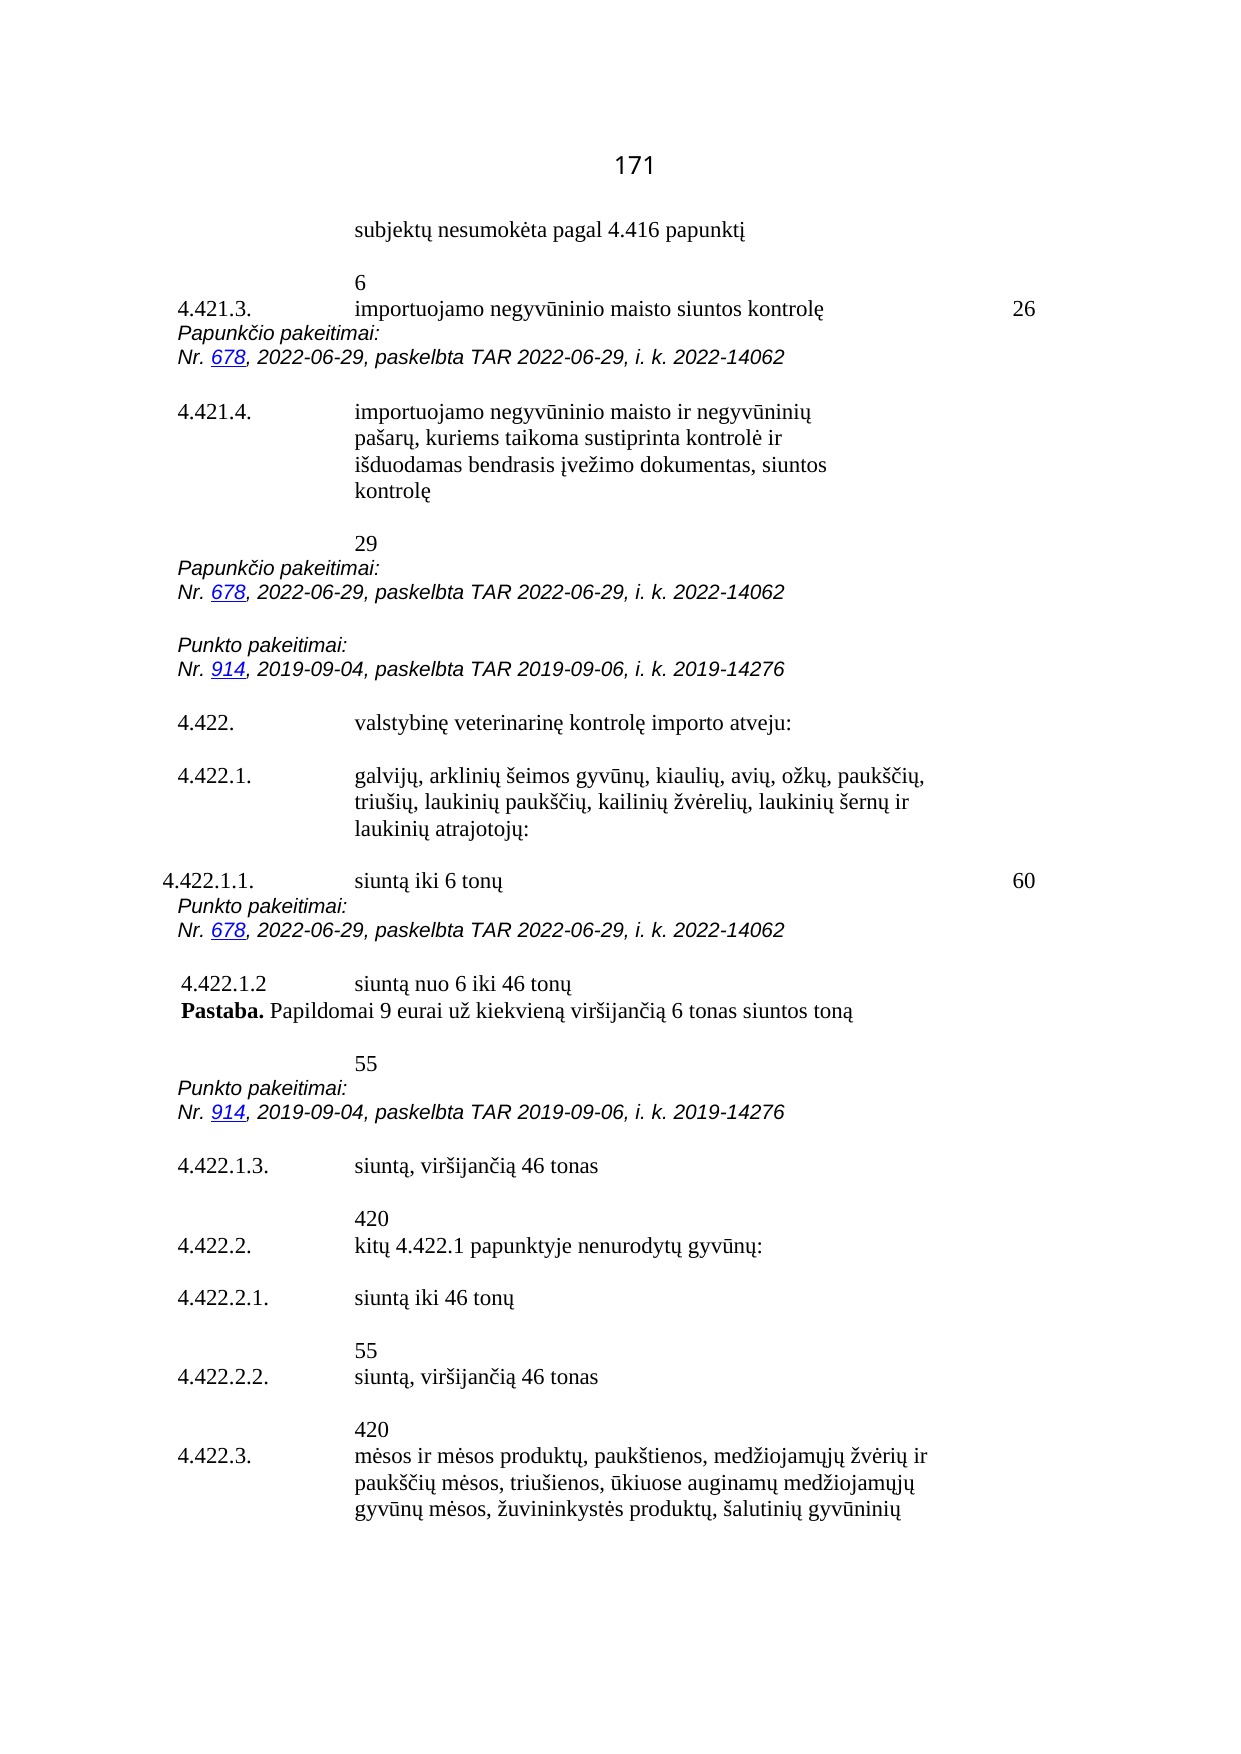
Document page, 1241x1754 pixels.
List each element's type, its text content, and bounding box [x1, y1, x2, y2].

text 4.422.1.2 siuntą nuo 6 iki 46 tonų [181, 971, 1033, 997]
text Punkto pakeitimai: [177, 1076, 1092, 1100]
text Papunkčio pakeitimai: [177, 321, 1092, 345]
text 4.422.3. mėsos ir mėsos produktų, paukštienos, medžiojamųjų žvėrių ir paukščių mėsos, triušienos, ūkiuose auginamų medžiojamųjų gyvūnų mėsos, žuvininkystės produktų, šalutinių gyvūninių [177, 1442, 945, 1522]
text 4.422.2.2. siuntą, viršijančią 46 tonas 420 [177, 1363, 945, 1442]
text 4.422.2. kitų 4.422.1 papunktyje nenurodytų gyvūnų: [177, 1232, 945, 1284]
text Nr. 678, 2022-06-29, paskelbta TAR 2022-06-29, i. k. 2022-14062 [177, 918, 1092, 942]
text Pastaba. Papildomai 9 eurai už kiekvieną viršijančią 6 tonas siuntos toną 55 [181, 997, 945, 1076]
text 4.422.2.1. siuntą iki 46 tonų 55 [177, 1284, 945, 1363]
text Punkto pakeitimai: [177, 633, 1092, 657]
text 4.422. valstybinę veterinarinę kontrolę importo atveju: [177, 709, 945, 762]
text 4.422.1.1. siuntą iki 6 tonų 60 [162, 867, 1092, 894]
text subjektų nesumokėta pagal 4.416 papunktį 6 [177, 216, 945, 295]
text Punkto pakeitimai: [177, 894, 1092, 918]
text Nr. 678, 2022-06-29, paskelbta TAR 2022-06-29, i. k. 2022-14062 [177, 580, 1092, 604]
text 4.422.1. galvijų, arklinių šeimos gyvūnų, kiaulių, avių, ožkų, paukščių, triušių, laukinių paukščių, kailinių žvėrelių, laukinių šernų ir laukinių atrajotojų: [177, 762, 945, 867]
text 4.422.1.3. siuntą, viršijančią 46 tonas 420 [177, 1153, 945, 1232]
text Papunkčio pakeitimai: [177, 556, 1092, 580]
text Nr. 678, 2022-06-29, paskelbta TAR 2022-06-29, i. k. 2022-14062 [177, 345, 1092, 369]
text 4.421.4. importuojamo negyvūninio maisto ir negyvūninių pašarų, kuriems taikoma sustiprinta kontrolė ir išduodamas bendrasis įvežimo dokumentas, siuntos kontrolę 29 [177, 398, 871, 556]
text 4.421.3. importuojamo negyvūninio maisto siuntos kontrolę 26 [177, 295, 1092, 321]
text Nr. 914, 2019-09-04, paskelbta TAR 2019-09-06, i. k. 2019-14276 [177, 1100, 1092, 1124]
text Nr. 914, 2019-09-04, paskelbta TAR 2019-09-06, i. k. 2019-14276 [177, 657, 1092, 681]
